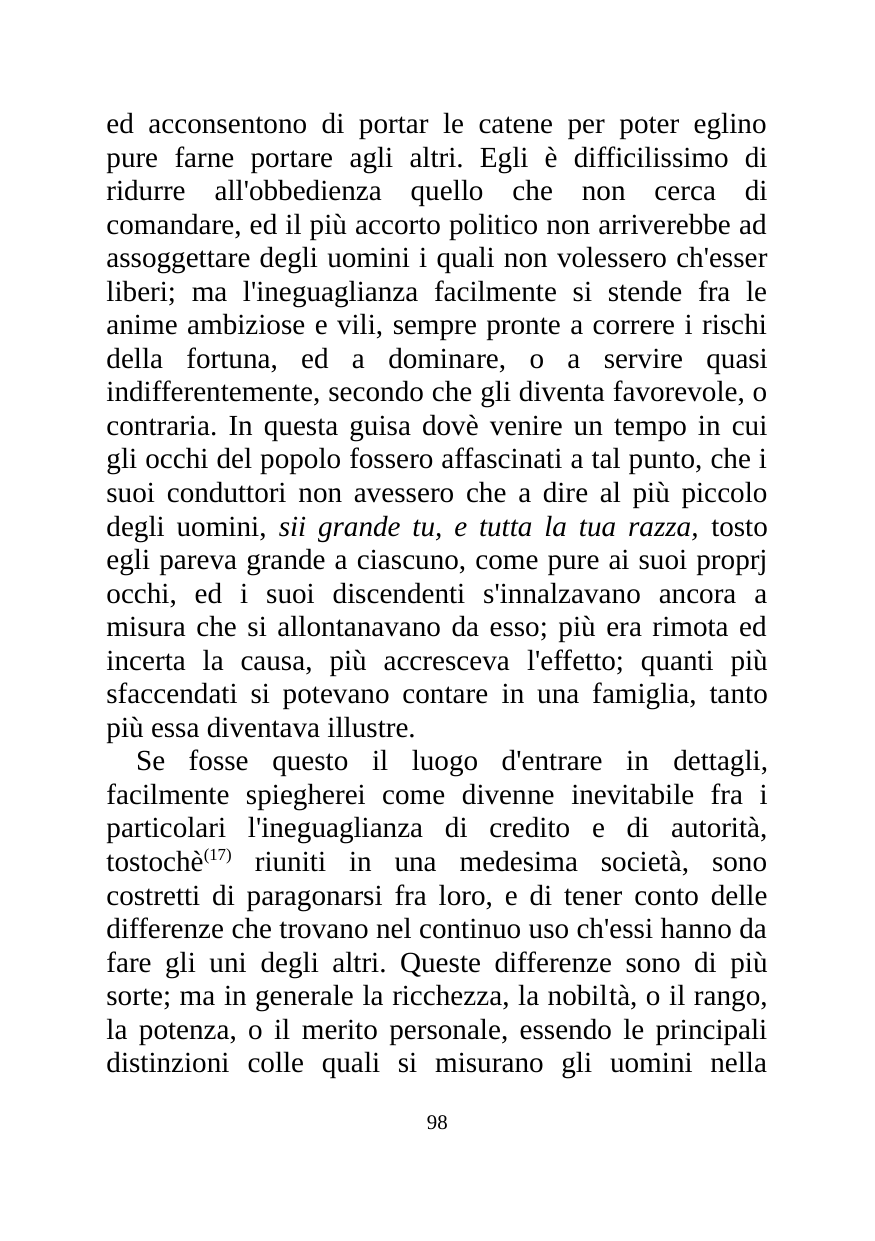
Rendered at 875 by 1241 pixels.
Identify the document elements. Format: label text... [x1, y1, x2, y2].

text Se fosse questo il luogo d'entrare in dettagli, facilmente spiegherei come divenne inevitabile fra i particolari l'ineguaglianza di credito e di autorità, tostochè riuniti in una medesima società, sono costretti di paragonarsi fra loro, e di tener conto delle differenze che trovano nel continuo uso ch'essi hanno da fare gli uni degli altri. Queste differenze sono di più sorte; ma in generale la ricchezza, la nobiltà, o il rango, la potenza, o il merito personale, essendo le principali distinzioni colle quali si misurano gli uomini nella [106, 743, 768, 1079]
text ed acconsentono di portar le catene per poter eglino pure farne portare agli altri. Egli è difficilissimo di ridurre all'obbedienza quello che non cerca di comandare, ed il più accorto politico non arriverebbe ad assoggettare degli uomini i quali non volessero ch'esser liberi; ma l'ineguaglianza facilmente si stende fra le anime ambiziose e vili, sempre pronte a correre i rischi della fortuna, ed a dominare, o a servire quasi indifferentemente, secondo che gli diventa favorevole, o contraria. In questa guisa dovè venire un tempo in cui gli occhi del popolo fossero affascinati a tal punto, che i suoi conduttori non avessero che a dire al più piccolo degli uomini, sii grande tu, e tutta la tua razza, tosto egli pareva grande a ciascuno, come pure ai suoi proprj occhi, ed i suoi discendenti s'innalzavano ancora a misura che si allontanavano da esso; più era rimota ed incerta la causa, più accresceva l'effetto; quanti più sfaccendati si potevano contare in una famiglia, tanto più essa diventava illustre. [106, 106, 768, 743]
